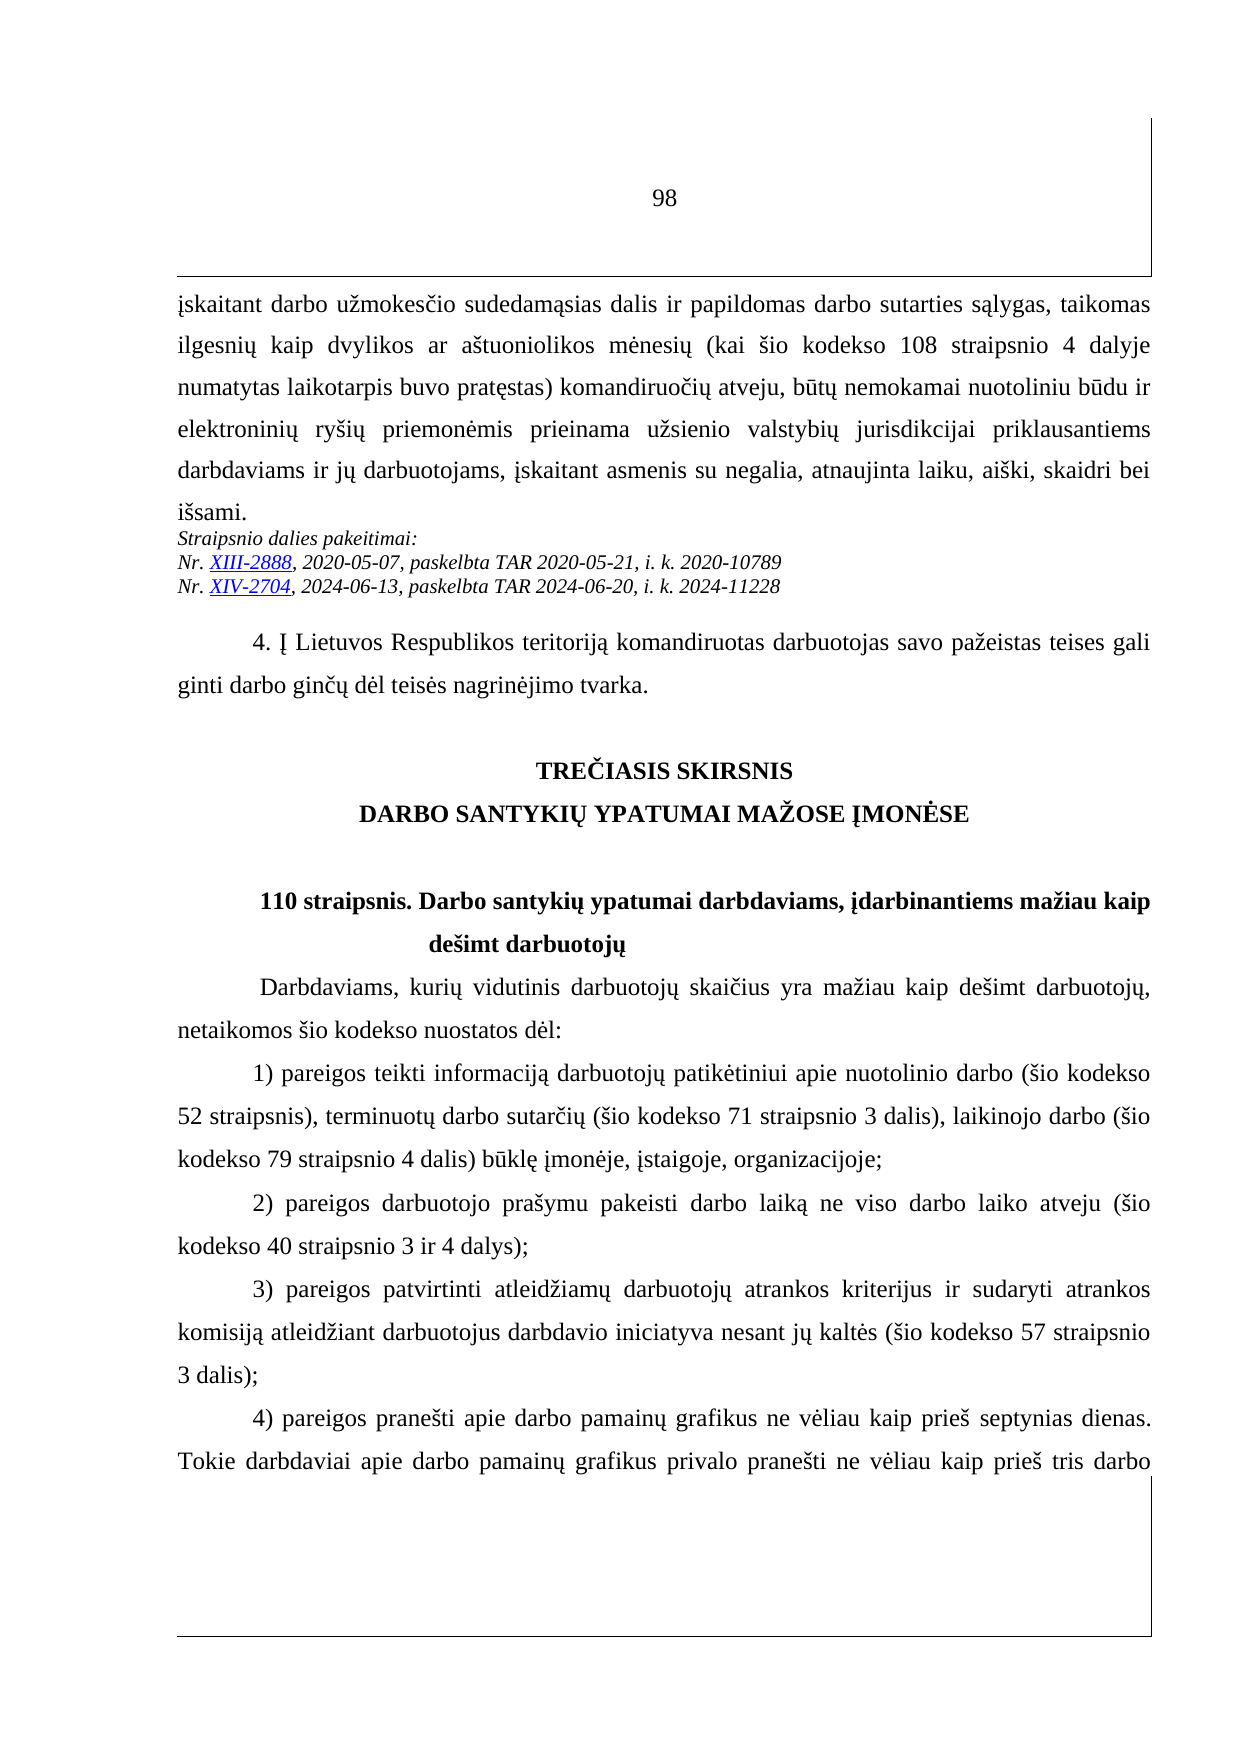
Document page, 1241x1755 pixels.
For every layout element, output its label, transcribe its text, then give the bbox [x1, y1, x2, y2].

text įskaitant darbo užmokesčio sudedamąsias dalis ir papildomas darbo sutarties sąlygas, taikomas ilgesnių kaip dvylikos ar aštuoniolikos mėnesių (kai šio kodekso 108 straipsnio 4 dalyje numatytas laikotarpis buvo pratęstas) komandiruočių atveju, būtų nemokamai nuotoliniu būdu ir elektroninių ryšių priemonėmis prieinama užsienio valstybių jurisdikcijai priklausantiems darbdaviams ir jų darbuotojams, įskaitant asmenis su negalia, atnaujinta laiku, aiški, skaidri bei išsami. [177, 276, 1152, 526]
text 2) pareigos darbuotojo prašymu pakeisti darbo laiką ne viso darbo laiko atveju (šio kodekso 40 straipsnio 3 ir 4 dalys); [177, 1188, 1152, 1259]
text DARBO SANTYKIŲ YPATUMAI MAŽOSE ĮMONĖSE [177, 799, 1152, 828]
subtitle 110 straipsnis. Darbo santykių ypatumai darbdaviams, įdarbinantiems mažiau kaip dešimt darbuotojų [259, 886, 1152, 958]
text Nr. XIV-2704, 2024-06-13, paskelbta TAR 2024-06-20, i. k. 2024-11228 [177, 574, 1152, 598]
text Nr. XIII-2888, 2020-05-07, paskelbta TAR 2020-05-21, i. k. 2020-10789 [177, 550, 1152, 574]
text TREČIASIS SKIRSNIS [177, 756, 1152, 785]
text 3) pareigos patvirtinti atleidžiamų darbuotojų atrankos kriterijus ir sudaryti atrankos komisiją atleidžiant darbuotojus darbdavio iniciatyva nesant jų kaltės (šio kodekso 57 straipsnio 3 dalis); [177, 1274, 1152, 1389]
text 4. Į Lietuvos Respublikos teritoriją komandiruotas darbuotojas savo pažeistas teises gali ginti darbo ginčų dėl teisės nagrinėjimo tvarka. [177, 627, 1152, 699]
text Straipsnio dalies pakeitimai: [177, 526, 1152, 550]
text 4) pareigos pranešti apie darbo pamainų grafikus ne vėliau kaip prieš septynias dienas. Tokie darbdaviai apie darbo pamainų grafikus privalo pranešti ne vėliau kaip prieš tris darbo [177, 1403, 1152, 1475]
text Darbdaviams, kurių vidutinis darbuotojų skaičius yra mažiau kaip dešimt darbuotojų, netaikomos šio kodekso nuostatos dėl: [177, 972, 1152, 1044]
text 1) pareigos teikti informaciją darbuotojų patikėtiniui apie nuotolinio darbo (šio kodekso 52 straipsnis), terminuotų darbo sutarčių (šio kodekso 71 straipsnio 3 dalis), laikinojo darbo (šio kodekso 79 straipsnio 4 dalis) būklę įmonėje, įstaigoje, organizacijoje; [177, 1058, 1152, 1173]
